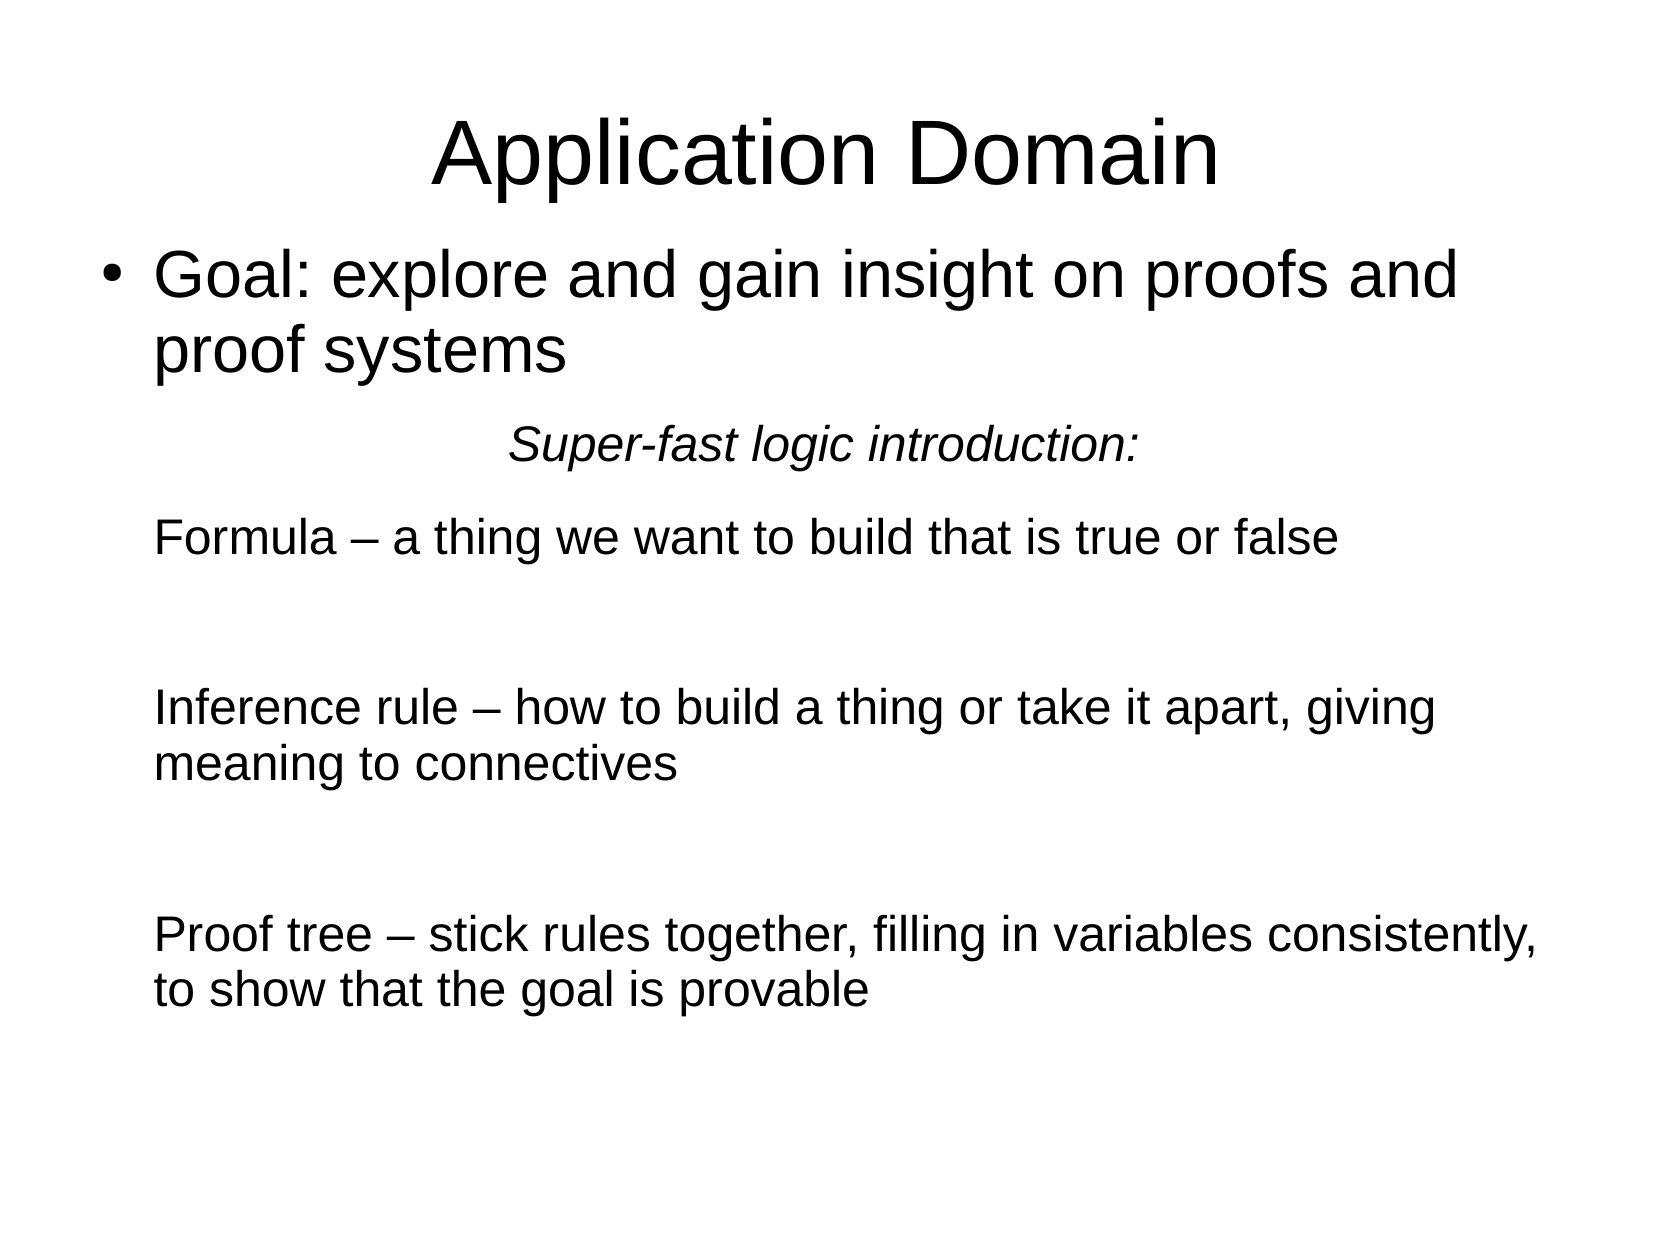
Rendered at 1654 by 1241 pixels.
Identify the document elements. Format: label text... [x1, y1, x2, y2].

title Application Domain [82, 49, 1571, 237]
list Goal: explore and gain insight on proofs and proof systems Super-fast logic introduction: Formula – a thing we want to build that is true or false Inference rule – how to build a thing or take it apart, giving meaning to connectives Proof tree – stick rules together, filling in variables consistently, to show that the goal is provable [82, 237, 1571, 1056]
